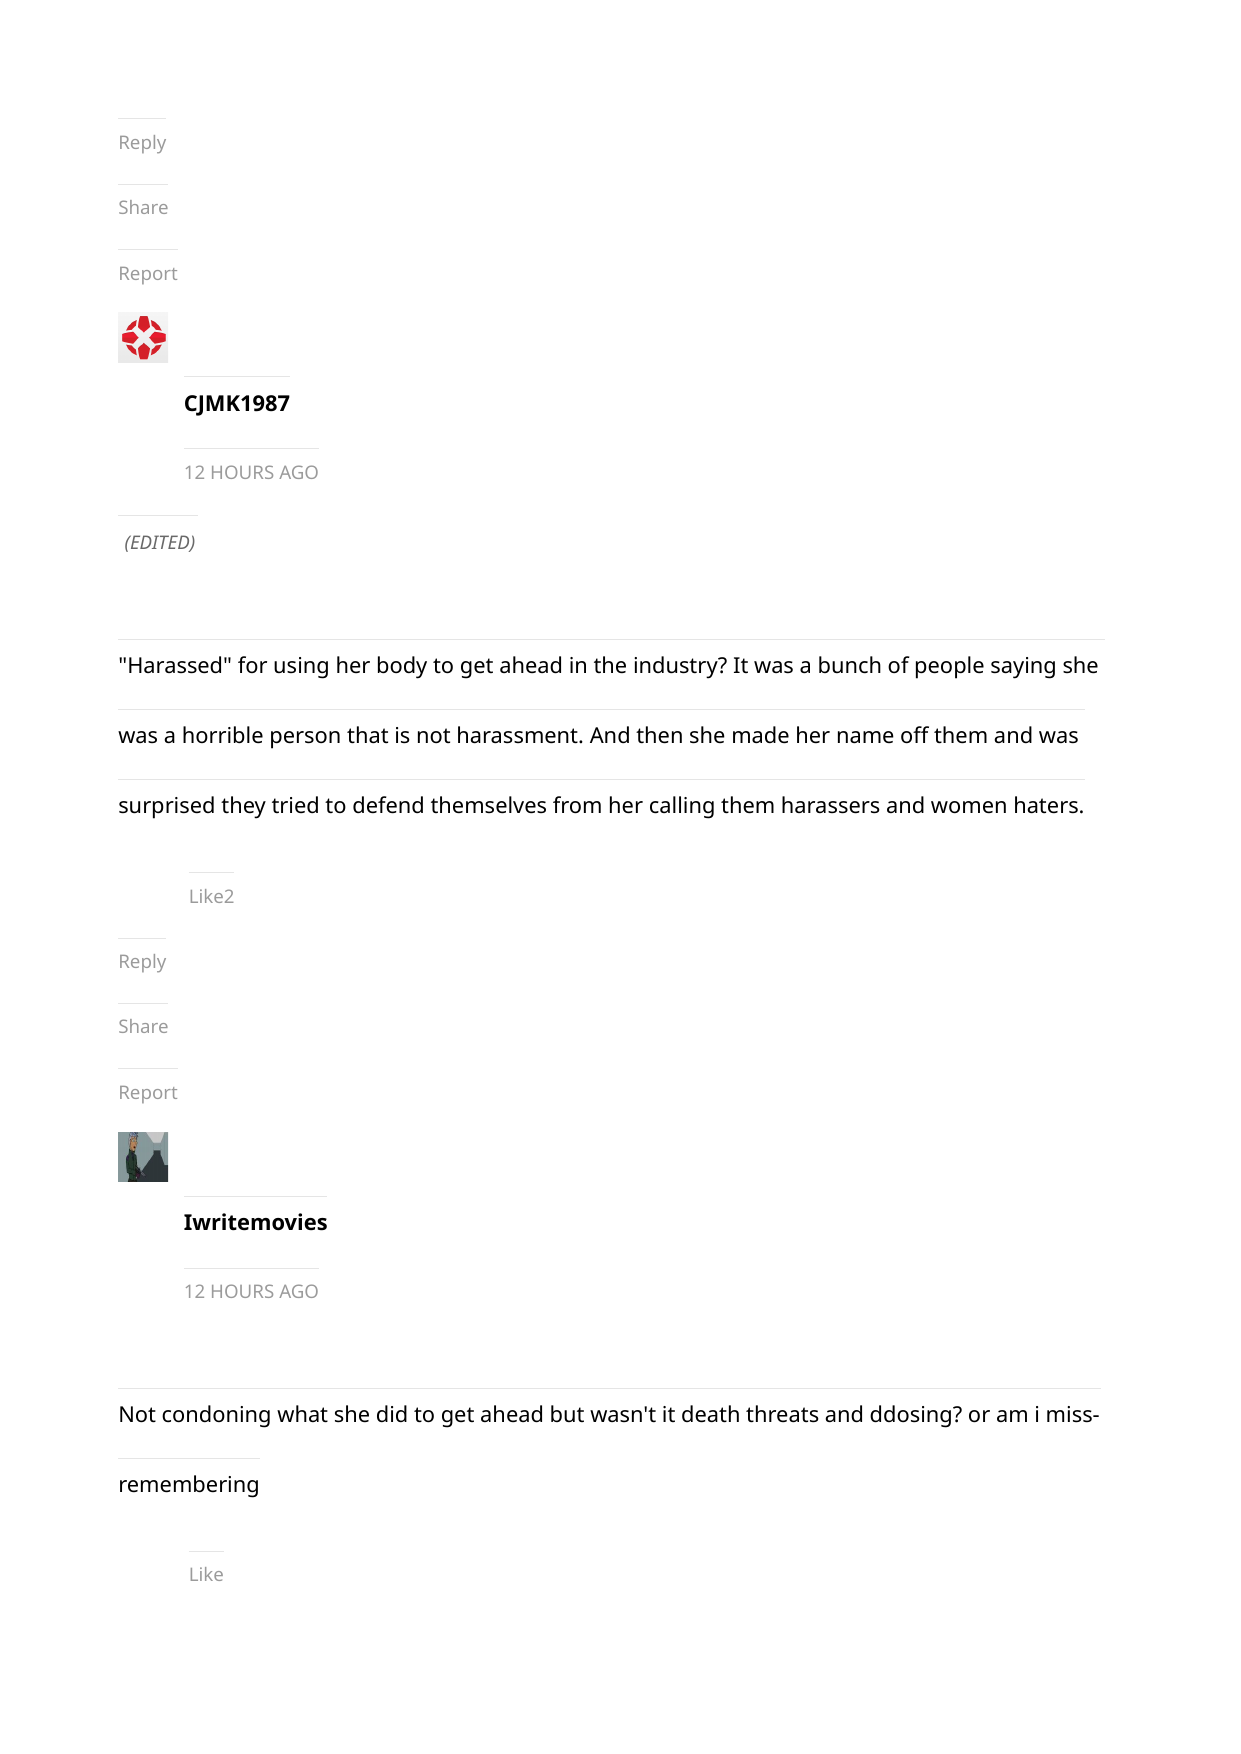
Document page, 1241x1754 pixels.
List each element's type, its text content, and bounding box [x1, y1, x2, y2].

picture [118, 312, 169, 363]
text Not condoning what she did to get ahead but wasn't it death threats and ddosing? or am i miss-remembering [118, 1388, 1122, 1498]
text "Harassed" for using her body to get ahead in the industry? It was a bunch of people saying she was a horrible person that is not harassment. And then she made her name off them and was surprised they tried to defend themselves from her calling them harassers and women haters. [118, 639, 1122, 819]
text Like [188, 1551, 1122, 1587]
text (EDITED) [118, 515, 1122, 555]
text Report [118, 1068, 1122, 1105]
text 12 HOURS AGO [184, 1268, 1117, 1304]
text 12 HOURS AGO [184, 448, 1117, 485]
text Iwritemovies [184, 1196, 1114, 1237]
text Reply [118, 118, 1122, 155]
text Report [118, 249, 1122, 286]
text Share [118, 183, 1122, 220]
text Share [118, 1003, 1122, 1039]
picture [118, 1132, 169, 1182]
text Reply [118, 937, 1122, 974]
text Like2 [188, 872, 1122, 908]
text CJMK1987 [184, 376, 1114, 417]
